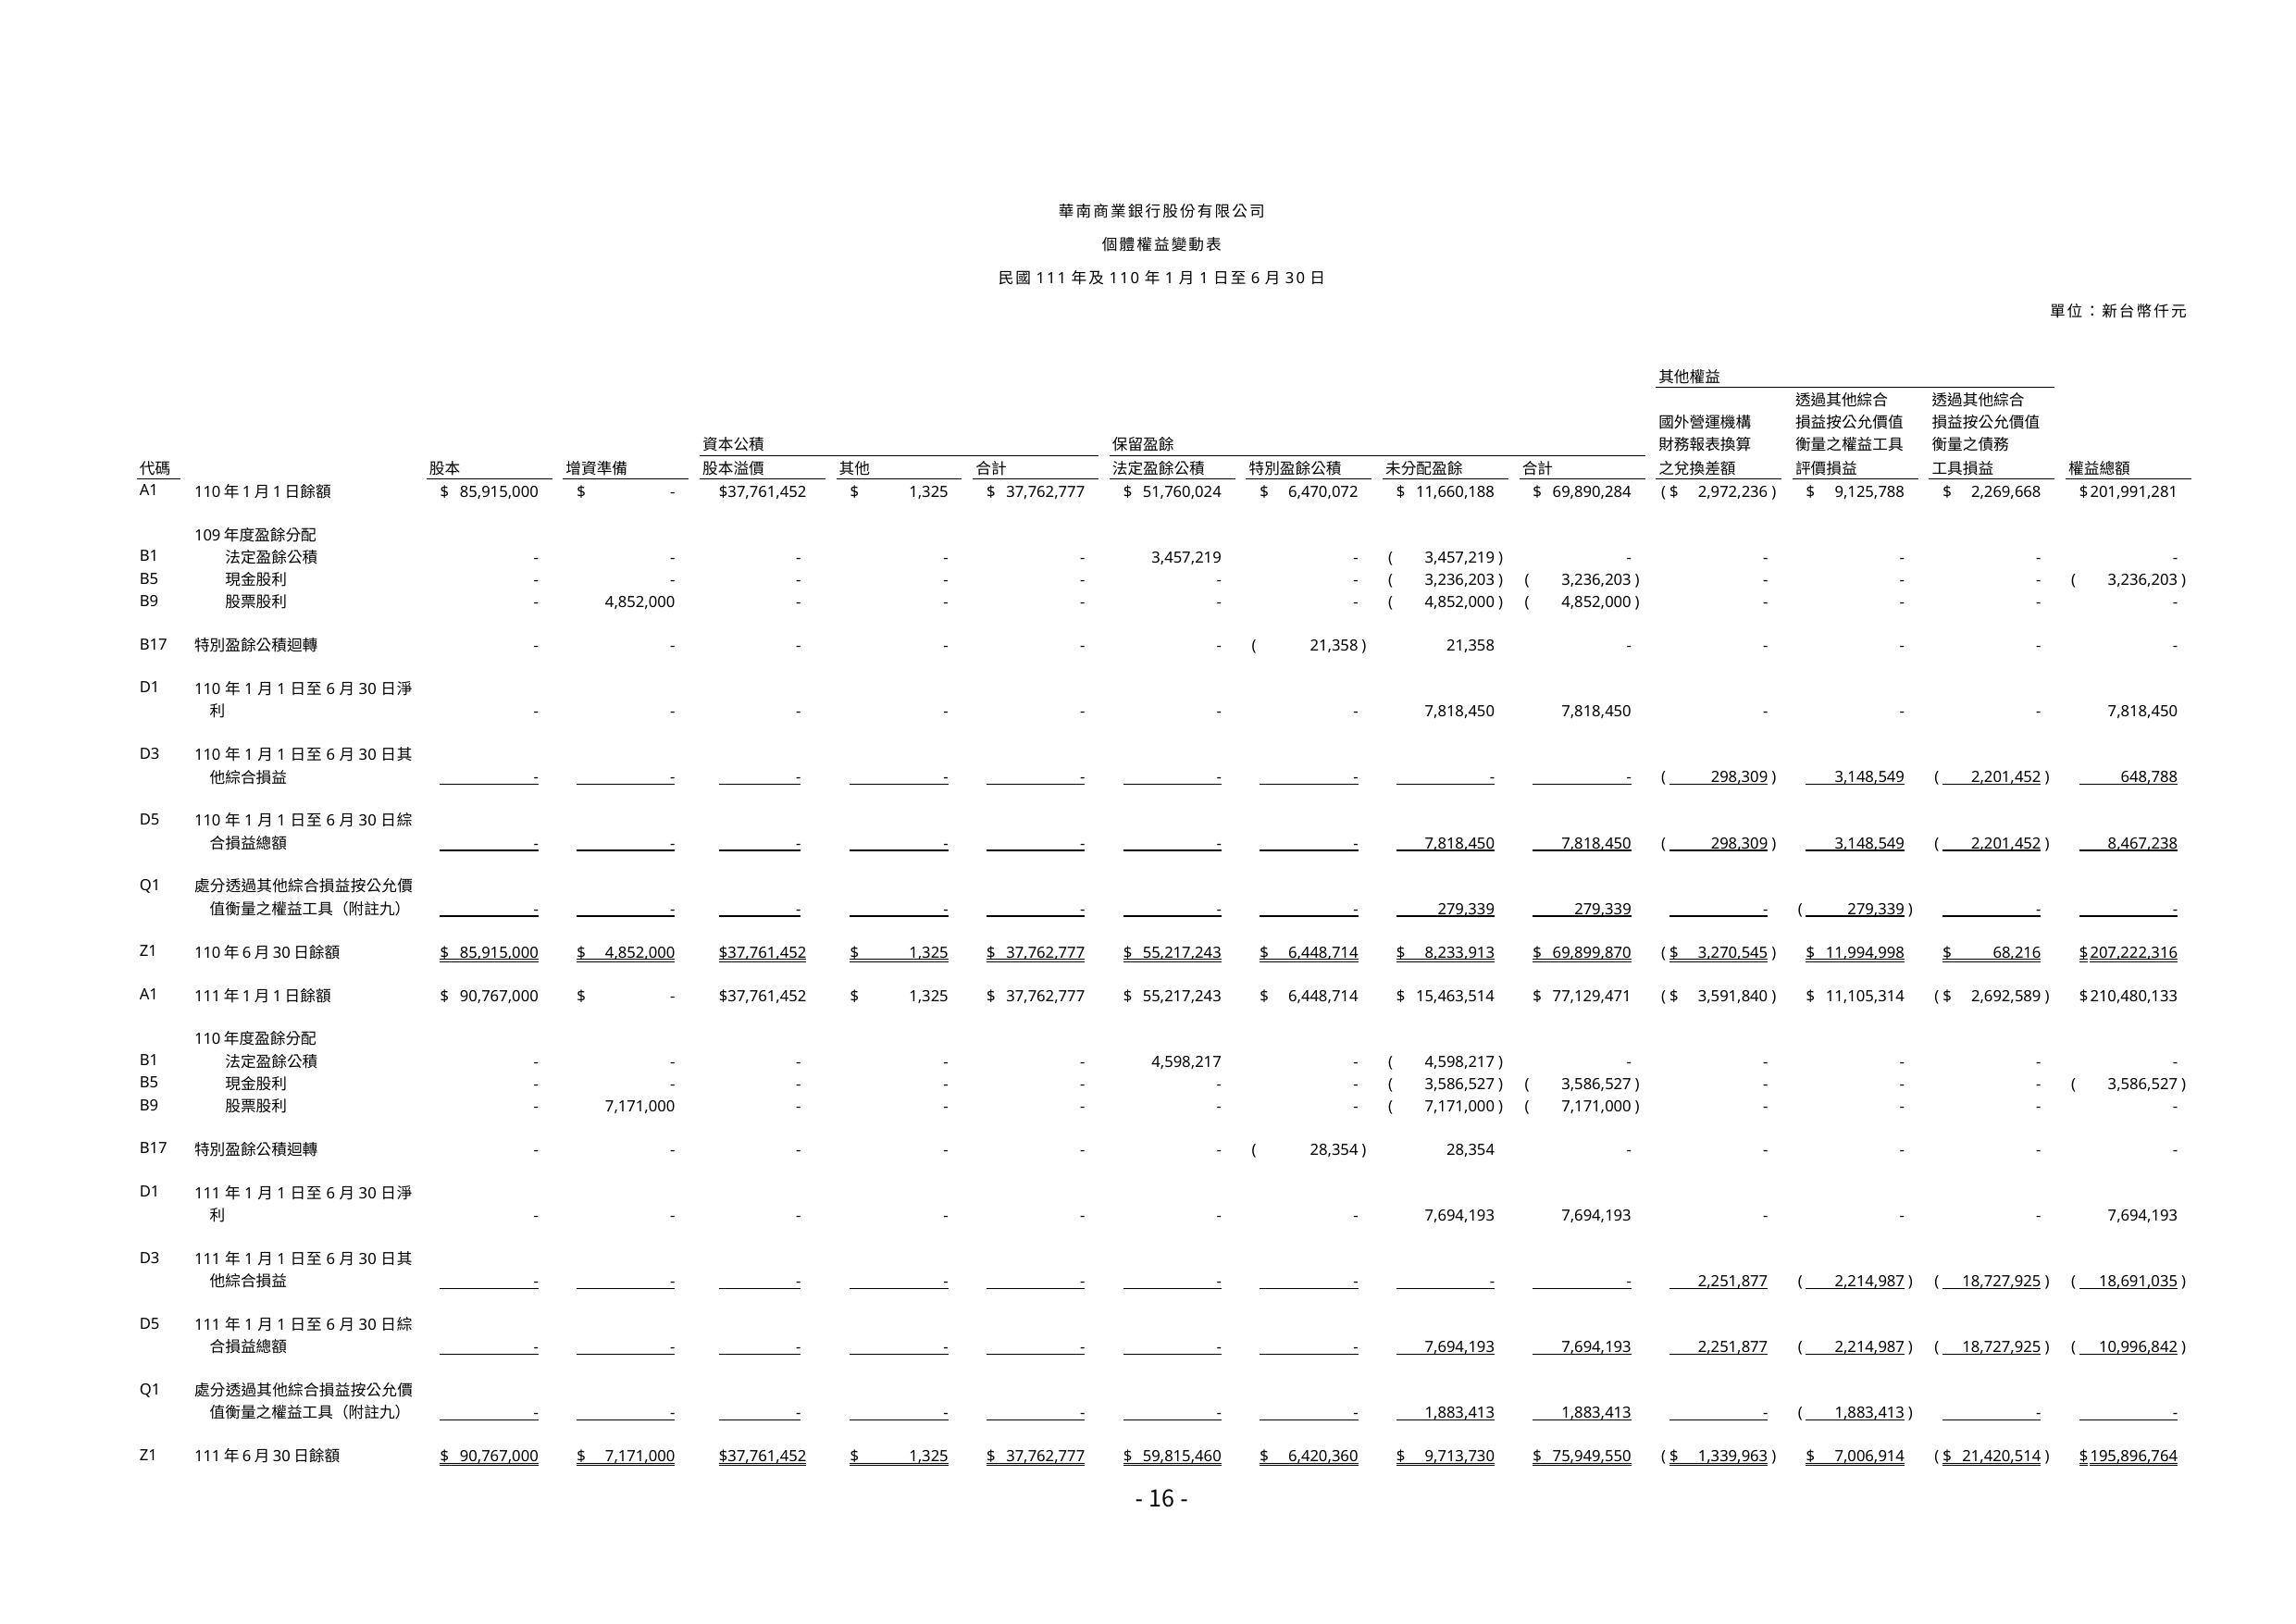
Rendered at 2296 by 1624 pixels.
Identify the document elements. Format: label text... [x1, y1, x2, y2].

table_cell [427, 919, 552, 940]
table_cell [416, 1378, 427, 1423]
table_cell [427, 962, 552, 984]
table_cell [962, 1006, 973, 1026]
table_cell [1235, 1225, 1246, 1246]
table_cell ( $ 21,420,514 ) [1929, 1444, 2054, 1467]
table_cell [563, 1423, 689, 1444]
table_cell [825, 787, 836, 808]
table_cell - [973, 1378, 1098, 1423]
table_cell [1508, 984, 1520, 1006]
table_cell [2066, 722, 2191, 742]
table_cell [2054, 919, 2066, 940]
table_cell [416, 567, 427, 589]
table_cell [689, 1094, 700, 1116]
table_cell 衡量之債務 [1929, 433, 2054, 455]
table_cell - [837, 1378, 962, 1423]
table_cell [427, 1027, 552, 1049]
table_cell 110年1月1日餘額 [192, 478, 416, 502]
table_cell - [427, 633, 552, 655]
table_cell [180, 676, 192, 721]
table_cell [2054, 387, 2066, 410]
table_cell $ 37,762,777 [973, 479, 1098, 502]
table_cell [1371, 1049, 1383, 1072]
table_cell [563, 1292, 689, 1312]
table_cell 110年度盈餘分配 [192, 1027, 416, 1049]
table_cell 合計 [973, 456, 1098, 478]
table_cell 工具損益 [1929, 455, 2054, 478]
table_cell [1929, 1027, 2054, 1049]
table_cell [552, 1312, 563, 1357]
table_cell [1235, 590, 1246, 613]
table_cell [962, 1225, 973, 1246]
table_cell [1098, 853, 1110, 874]
table_cell [1246, 1225, 1371, 1246]
table_cell [552, 613, 563, 633]
table_cell [427, 656, 552, 676]
table_header [137, 365, 180, 387]
table_cell ( 10,996,842 ) [2066, 1312, 2191, 1357]
table_cell [1645, 433, 1656, 455]
table_cell [416, 1444, 427, 1467]
table_cell [2054, 722, 2066, 742]
table_cell - [427, 742, 552, 787]
table_cell [137, 1116, 180, 1137]
table_cell [552, 387, 563, 410]
table_header [973, 365, 1098, 387]
table_cell [552, 1006, 563, 1026]
table_cell - [973, 1072, 1098, 1094]
table_cell [552, 940, 563, 962]
table_cell [973, 962, 1098, 984]
table_cell [1929, 1159, 2054, 1181]
table_cell [1929, 962, 2054, 984]
table_cell [552, 809, 563, 853]
table_cell [825, 1027, 836, 1049]
table_cell [1110, 722, 1235, 742]
table_cell [1781, 742, 1793, 787]
table_cell [1508, 853, 1520, 874]
table_cell [1235, 456, 1246, 478]
table_cell - [2066, 633, 2191, 655]
table_cell [1383, 1116, 1508, 1137]
table_cell [825, 590, 836, 613]
text 個體權益變動表 [137, 232, 2186, 254]
table_cell Q1 [137, 874, 180, 919]
table_cell [1645, 1225, 1656, 1246]
table_cell [689, 1225, 700, 1246]
table_cell [1235, 478, 1246, 502]
table_cell [1520, 1292, 1644, 1312]
table_cell [416, 1312, 427, 1357]
table_cell [1235, 567, 1246, 589]
table_cell - [563, 545, 689, 567]
table_cell [962, 1072, 973, 1094]
table_cell [1098, 590, 1110, 613]
table_cell [563, 613, 689, 633]
table_cell [1645, 1292, 1656, 1312]
table_cell [1235, 502, 1246, 523]
table_cell $ 9,713,730 [1383, 1444, 1508, 1467]
table_cell [1371, 722, 1383, 742]
table_header [2054, 365, 2066, 387]
table_cell [180, 1072, 192, 1094]
table_cell [1098, 478, 1110, 502]
table_cell [552, 656, 563, 676]
table_cell [192, 1225, 416, 1246]
table_cell [1098, 1006, 1110, 1026]
table_cell - [700, 1137, 825, 1159]
table_cell [552, 984, 563, 1006]
table_cell $ 2,269,668 [1929, 479, 2054, 502]
table_cell [1098, 523, 1110, 545]
table_cell [1656, 853, 1781, 874]
table_cell [2066, 656, 2191, 676]
table_cell - [427, 676, 552, 721]
table_cell [1656, 722, 1781, 742]
table_cell [1520, 1357, 1644, 1378]
table_cell [1098, 1225, 1110, 1246]
table_cell [416, 940, 427, 962]
table_cell [1918, 1246, 1929, 1292]
table_cell ( 3,236,203 ) [1383, 567, 1508, 589]
table_cell [689, 656, 700, 676]
table_cell [1781, 1027, 1793, 1049]
table_cell [416, 1225, 427, 1246]
table_cell [962, 456, 973, 478]
table_cell [1520, 853, 1644, 874]
table_cell [192, 962, 416, 984]
table_cell - [700, 1181, 825, 1225]
table_cell [1645, 478, 1656, 502]
table_cell [973, 787, 1098, 808]
table_cell [1645, 590, 1656, 613]
table_cell [1520, 1027, 1644, 1049]
table_cell [552, 1116, 563, 1137]
table_cell ( 4,852,000 ) [1520, 590, 1644, 613]
table_cell ( 4,852,000 ) [1383, 590, 1508, 613]
table_cell [416, 1072, 427, 1094]
table_cell [416, 874, 427, 919]
table_cell [1656, 523, 1781, 545]
table_cell - [1656, 874, 1781, 919]
table_cell [973, 919, 1098, 940]
table_cell $ 6,448,714 [1246, 984, 1371, 1006]
table_cell [1520, 1225, 1644, 1246]
table_cell [137, 410, 180, 432]
table_cell $ 37,762,777 [973, 1444, 1098, 1467]
table_cell - [973, 809, 1098, 853]
table_cell [1371, 387, 1383, 410]
table_cell [837, 853, 962, 874]
table_cell [1508, 1225, 1520, 1246]
table_cell [689, 1049, 700, 1072]
table_cell 現金股利 [192, 567, 416, 589]
table_cell [1918, 433, 1929, 455]
table_cell [700, 613, 825, 633]
table_cell [1645, 1423, 1656, 1444]
table_cell [1520, 502, 1644, 523]
table_cell 保留盈餘 [1110, 433, 1644, 455]
table_cell [1781, 478, 1793, 502]
table_cell [825, 410, 836, 432]
table_cell [2066, 433, 2191, 455]
table_cell - [1246, 676, 1371, 721]
table_cell [689, 1378, 700, 1423]
table_cell ( $ 1,339,963 ) [1656, 1444, 1781, 1467]
table_cell [1371, 633, 1383, 655]
table_cell [1645, 1094, 1656, 1116]
table_cell [1645, 809, 1656, 853]
table_cell 111年1月1日餘額 [192, 984, 416, 1006]
table_cell - [1656, 1181, 1781, 1225]
table_cell [1929, 1292, 2054, 1312]
table_cell - [700, 1246, 825, 1292]
table_cell [1781, 455, 1793, 478]
table_cell [2054, 433, 2066, 455]
table_cell $ 201,991,281 [2066, 479, 2191, 502]
table_cell [1235, 656, 1246, 676]
table_cell [837, 722, 962, 742]
table_cell 28,354 [1383, 1137, 1508, 1159]
table_cell [427, 722, 552, 742]
table_cell [1098, 1159, 1110, 1181]
table_cell [1235, 545, 1246, 567]
table_cell [1508, 874, 1520, 919]
table_cell - [1929, 1137, 2054, 1159]
table_cell [689, 962, 700, 984]
table_cell - [973, 742, 1098, 787]
table_cell [1098, 962, 1110, 984]
table_cell 特別盈餘公積迴轉 [192, 633, 416, 655]
table_cell [2066, 1292, 2191, 1312]
table_cell [1781, 502, 1793, 523]
table_cell [1235, 1423, 1246, 1444]
table_cell [962, 1181, 973, 1225]
table_cell [1246, 1006, 1371, 1026]
table_cell [1918, 1181, 1929, 1225]
table_cell [689, 919, 700, 940]
table_cell $ 7,171,000 [563, 1444, 689, 1467]
table_cell [563, 1006, 689, 1026]
table_cell [2054, 809, 2066, 853]
table_cell [180, 1423, 192, 1444]
table_cell - [1793, 1094, 1918, 1116]
table_cell 279,339 [1520, 874, 1644, 919]
table_cell [825, 613, 836, 633]
table_cell [137, 722, 180, 742]
table_cell 7,694,193 [2066, 1181, 2191, 1225]
table_cell [1656, 1116, 1781, 1137]
table_cell [1918, 1027, 1929, 1049]
table_cell [1781, 1094, 1793, 1116]
table_cell [1383, 1159, 1508, 1181]
table_cell [416, 984, 427, 1006]
table_cell [1508, 478, 1520, 502]
table_cell [973, 613, 1098, 633]
table_cell D3 [137, 742, 180, 787]
table_cell - [1246, 874, 1371, 919]
table_cell [1098, 984, 1110, 1006]
table_cell - [1383, 1246, 1508, 1292]
table_cell - [1793, 1181, 1918, 1225]
table_cell [2066, 613, 2191, 633]
table_cell [180, 1444, 192, 1467]
table_cell [1110, 853, 1235, 874]
table_cell [689, 1292, 700, 1312]
table_cell [192, 853, 416, 874]
table_cell [962, 545, 973, 567]
table_cell [416, 1027, 427, 1049]
text 民國111年及110年1月1日至6月30日 [137, 266, 2186, 288]
table_cell [552, 742, 563, 787]
table_cell [1520, 1116, 1644, 1137]
table_cell [1918, 809, 1929, 853]
table_cell [1235, 1292, 1246, 1312]
table_cell [1110, 387, 1235, 410]
table_cell [2066, 523, 2191, 545]
table_cell [1645, 656, 1656, 676]
table_cell [1235, 742, 1246, 787]
table_cell [825, 1072, 836, 1094]
table_cell [137, 433, 180, 455]
table_cell - [1110, 1181, 1235, 1225]
table_header [1371, 365, 1383, 387]
table_cell B17 [137, 1137, 180, 1159]
text 華南商業銀行股份有限公司 [137, 199, 2186, 221]
table_cell [1781, 853, 1793, 874]
table_cell 處分透過其他綜合損益按公允價值衡量之權益工具（附註九） [192, 1378, 416, 1423]
table_cell 7,818,450 [1383, 809, 1508, 853]
table_cell 110年6月30日餘額 [192, 940, 416, 962]
table_cell [2066, 1423, 2191, 1444]
table_cell [563, 387, 689, 410]
table_cell [825, 1423, 836, 1444]
table_cell [689, 1072, 700, 1094]
table_cell [552, 874, 563, 919]
table_cell [1098, 1378, 1110, 1423]
table_cell - [700, 567, 825, 589]
table_cell [837, 1159, 962, 1181]
table_cell - [1520, 1137, 1644, 1159]
table_cell [689, 1444, 700, 1467]
table_cell [1781, 809, 1793, 853]
table_cell [689, 742, 700, 787]
table_cell [1793, 502, 1918, 523]
table_cell [137, 1006, 180, 1026]
table_cell [1246, 523, 1371, 545]
table_cell [1918, 1137, 1929, 1159]
table_cell [962, 410, 973, 432]
table_cell [2054, 1423, 2066, 1444]
table_cell Z1 [137, 1444, 180, 1467]
table_cell [552, 919, 563, 940]
table_cell ( 2,201,452 ) [1929, 809, 2054, 853]
table_cell - [427, 567, 552, 589]
table_cell [1918, 613, 1929, 633]
table_cell [1383, 919, 1508, 940]
table_cell [1781, 1159, 1793, 1181]
table_cell [1781, 1116, 1793, 1137]
table_cell [137, 1357, 180, 1378]
table_cell [416, 633, 427, 655]
table_cell [700, 1357, 825, 1378]
table_cell [973, 1116, 1098, 1137]
table_cell [1383, 853, 1508, 874]
table_cell [180, 410, 192, 432]
table_cell [1235, 809, 1246, 853]
table_cell [1793, 613, 1918, 633]
table_cell [1098, 722, 1110, 742]
table_cell [837, 1116, 962, 1137]
table_cell - [563, 1049, 689, 1072]
table_cell - [1246, 1072, 1371, 1094]
table_header [1235, 365, 1246, 387]
table_cell [1110, 1027, 1235, 1049]
table_cell [2054, 502, 2066, 523]
table_cell [1918, 742, 1929, 787]
table_cell [1929, 523, 2054, 545]
table_cell [973, 656, 1098, 676]
table_cell [416, 433, 427, 455]
table_cell [700, 919, 825, 940]
table_cell [1656, 1292, 1781, 1312]
table_cell - [427, 809, 552, 853]
table_cell [2054, 410, 2066, 432]
table_cell [1918, 1378, 1929, 1423]
table_cell [1371, 940, 1383, 962]
table_cell [1098, 1116, 1110, 1137]
table_cell - [1246, 1094, 1371, 1116]
table_cell 其他 [837, 456, 962, 478]
table_cell - [1656, 545, 1781, 567]
table_cell - [1793, 567, 1918, 589]
table_cell [1371, 1292, 1383, 1312]
table_cell [2054, 1049, 2066, 1072]
table_cell 3,148,549 [1793, 809, 1918, 853]
table_cell - [427, 1094, 552, 1116]
table_cell - [1656, 1049, 1781, 1072]
table_cell [180, 1094, 192, 1116]
table_cell [1235, 984, 1246, 1006]
table_cell [1508, 962, 1520, 984]
table_cell [689, 1006, 700, 1026]
table_cell [1371, 410, 1383, 432]
table_cell [1520, 1006, 1644, 1026]
table_cell - [1520, 633, 1644, 655]
table_cell 法定盈餘公積 [192, 545, 416, 567]
table_cell [180, 809, 192, 853]
table_cell - [1929, 567, 2054, 589]
table_cell [192, 1116, 416, 1137]
table_cell [2066, 387, 2191, 410]
table_cell [1929, 1423, 2054, 1444]
table_cell - [1656, 1137, 1781, 1159]
table_cell ( 3,586,527 ) [1383, 1072, 1508, 1094]
table_cell [1508, 1292, 1520, 1312]
table_cell [973, 502, 1098, 523]
table_cell [689, 455, 700, 478]
table_cell [2054, 590, 2066, 613]
table_cell - [973, 676, 1098, 721]
table_cell [192, 1292, 416, 1312]
table_cell [1781, 656, 1793, 676]
table_cell [416, 1423, 427, 1444]
table_cell ( 3,586,527 ) [1520, 1072, 1644, 1094]
table_cell [1918, 1312, 1929, 1357]
table_cell - [837, 1094, 962, 1116]
table_cell 透過其他綜合 [1793, 388, 1918, 410]
table_cell - [837, 874, 962, 919]
table_cell $ 85,915,000 [427, 479, 552, 502]
table_cell [1235, 1137, 1246, 1159]
table_cell [689, 1423, 700, 1444]
table_cell [1110, 410, 1235, 432]
table_cell [552, 1246, 563, 1292]
table_cell [962, 656, 973, 676]
table_cell [1098, 410, 1110, 432]
table_cell [1235, 1159, 1246, 1181]
table_cell [137, 962, 180, 984]
table_cell [1508, 1246, 1520, 1292]
table_cell [427, 1423, 552, 1444]
table_cell [1918, 410, 1929, 432]
table_cell - [427, 1181, 552, 1225]
table_cell [1110, 656, 1235, 676]
table_cell [1645, 940, 1656, 962]
table_cell [1098, 1137, 1110, 1159]
table_cell [427, 1116, 552, 1137]
table_cell [1246, 919, 1371, 940]
table_cell [1781, 1072, 1793, 1094]
table_cell [1781, 1049, 1793, 1072]
table_cell 7,694,193 [1520, 1181, 1644, 1225]
table_cell $ 90,767,000 [427, 1444, 552, 1467]
table_cell [2066, 1357, 2191, 1378]
table_header [552, 365, 563, 387]
table_cell [1793, 656, 1918, 676]
table_cell [689, 787, 700, 808]
table_cell - [1793, 1072, 1918, 1094]
table_cell [1781, 1444, 1793, 1467]
table_cell [180, 656, 192, 676]
table_cell [137, 919, 180, 940]
table_cell - [973, 874, 1098, 919]
table_cell - [1110, 742, 1235, 787]
table_cell [1508, 613, 1520, 633]
table_cell 評價損益 [1793, 455, 1918, 478]
table_cell [962, 613, 973, 633]
table_cell [416, 1049, 427, 1072]
table_cell [837, 1423, 962, 1444]
table_cell [552, 567, 563, 589]
table_cell [427, 787, 552, 808]
table_cell $ 1,325 [837, 940, 962, 962]
table_cell [825, 1159, 836, 1181]
table_cell [427, 1159, 552, 1181]
table_cell ( 7,171,000 ) [1520, 1094, 1644, 1116]
table_cell - [2066, 1378, 2191, 1423]
table_cell [962, 1116, 973, 1137]
table_cell [2054, 1027, 2066, 1049]
table_cell [1508, 523, 1520, 545]
table_cell $ 1,325 [837, 1444, 962, 1467]
table_cell - [1929, 545, 2054, 567]
table_cell [962, 787, 973, 808]
table_cell [689, 613, 700, 633]
table_header [1110, 365, 1235, 387]
table_cell [1235, 1181, 1246, 1225]
table_cell [700, 1159, 825, 1181]
table_cell [1656, 388, 1781, 410]
table_cell [192, 919, 416, 940]
table_cell - [1110, 1072, 1235, 1094]
table_cell [1235, 676, 1246, 721]
table_cell $ 6,470,072 [1246, 479, 1371, 502]
table_cell B5 [137, 1072, 180, 1094]
table_cell [1371, 1027, 1383, 1049]
table_cell [563, 502, 689, 523]
table_cell - [563, 1312, 689, 1357]
table_cell [2054, 1006, 2066, 1026]
table_header [192, 365, 416, 387]
table_cell - [973, 567, 1098, 589]
table_cell - [1110, 1378, 1235, 1423]
table_cell [689, 1027, 700, 1049]
table_cell [1508, 1072, 1520, 1094]
table_cell [427, 433, 552, 455]
table_cell [1098, 1292, 1110, 1312]
table_cell 法定盈餘公積 [1110, 456, 1235, 478]
table_cell [973, 387, 1098, 410]
table_cell [1918, 1094, 1929, 1116]
table_cell [825, 567, 836, 589]
table_cell [1793, 1225, 1918, 1246]
table_cell [552, 502, 563, 523]
table_cell [137, 1027, 180, 1049]
table_cell [192, 455, 416, 478]
table_cell [192, 787, 416, 808]
table_cell [2054, 1292, 2066, 1312]
table_cell - [2066, 1094, 2191, 1116]
table_cell [1098, 940, 1110, 962]
table_cell [1793, 1423, 1918, 1444]
table_cell 衡量之權益工具 [1793, 433, 1918, 455]
table_cell [180, 387, 192, 410]
table_cell [1781, 1137, 1793, 1159]
table_cell 7,818,450 [2066, 676, 2191, 721]
table_cell [1645, 1159, 1656, 1181]
table_cell [1235, 523, 1246, 545]
table_cell [1235, 1116, 1246, 1137]
table_cell ( 21,358 ) [1246, 633, 1371, 655]
table_cell [1246, 1292, 1371, 1312]
table_cell [180, 1312, 192, 1357]
table_cell - [427, 590, 552, 613]
table_cell - [1110, 874, 1235, 919]
table_cell $ 37,762,777 [973, 940, 1098, 962]
table_cell [1929, 502, 2054, 523]
table_cell [1371, 1094, 1383, 1116]
table_cell [1781, 919, 1793, 940]
table_cell 21,358 [1383, 633, 1508, 655]
table_cell - [1793, 590, 1918, 613]
table_cell [427, 1006, 552, 1026]
table_cell [416, 1357, 427, 1378]
table_cell ( 2,214,987 ) [1793, 1246, 1918, 1292]
table_cell [1371, 1444, 1383, 1467]
table_cell [1235, 787, 1246, 808]
table_cell [973, 1159, 1098, 1181]
table_cell [1508, 656, 1520, 676]
table_cell [1235, 1444, 1246, 1467]
table_cell [137, 387, 180, 410]
table_cell - [1793, 633, 1918, 655]
table_cell - [700, 676, 825, 721]
table_cell [137, 502, 180, 523]
table_cell [1508, 1378, 1520, 1423]
table_cell [2054, 1137, 2066, 1159]
table_cell [1645, 676, 1656, 721]
table_cell [962, 1444, 973, 1467]
table_cell - [563, 742, 689, 787]
table_cell - [1656, 633, 1781, 655]
table_cell - [2066, 590, 2191, 613]
table_cell [2054, 545, 2066, 567]
table_cell 2,251,877 [1656, 1312, 1781, 1357]
table_cell $ 8,233,913 [1383, 940, 1508, 962]
table_cell [2054, 455, 2066, 478]
table_cell [825, 1357, 836, 1378]
table_cell [700, 523, 825, 545]
table_cell [563, 722, 689, 742]
table_cell [1656, 1159, 1781, 1181]
table_cell [2054, 567, 2066, 589]
table_cell [2054, 1225, 2066, 1246]
table_cell ( 4,598,217 ) [1383, 1049, 1508, 1072]
table_cell [552, 722, 563, 742]
table_cell 7,171,000 [563, 1094, 689, 1116]
table_cell [962, 874, 973, 919]
table_cell [1645, 1378, 1656, 1423]
table_cell [1929, 919, 2054, 940]
table_cell [1383, 962, 1508, 984]
table_cell [1918, 1423, 1929, 1444]
table_cell [689, 874, 700, 919]
table_cell [563, 523, 689, 545]
table_cell [1793, 962, 1918, 984]
table_cell $ 7,006,914 [1793, 1444, 1918, 1467]
table_cell [1508, 919, 1520, 940]
table_cell [2066, 962, 2191, 984]
table_cell [962, 1246, 973, 1292]
table_cell - [700, 1049, 825, 1072]
table_cell [1520, 656, 1644, 676]
table_cell [1371, 874, 1383, 919]
table_cell [1645, 874, 1656, 919]
table_cell [563, 853, 689, 874]
table_cell [825, 1225, 836, 1246]
table_cell [689, 940, 700, 962]
table_header [416, 365, 427, 387]
table_cell [1929, 656, 2054, 676]
table_cell [689, 502, 700, 523]
table_cell [1508, 1049, 1520, 1072]
table_cell [2066, 1006, 2191, 1026]
table_cell [180, 742, 192, 787]
table_cell [416, 1137, 427, 1159]
table_cell [563, 1159, 689, 1181]
table_cell [1098, 1072, 1110, 1094]
table_cell - [700, 809, 825, 853]
table_cell [563, 1225, 689, 1246]
table_cell [1645, 1246, 1656, 1292]
table_cell [1235, 853, 1246, 874]
table_cell [1508, 722, 1520, 742]
table_cell [2054, 656, 2066, 676]
table_cell [2054, 1159, 2066, 1181]
table_cell [1508, 545, 1520, 567]
table_cell [1371, 1357, 1383, 1378]
table_cell [962, 1159, 973, 1181]
table_cell - [1929, 874, 2054, 919]
table_cell [962, 523, 973, 545]
table_cell [1110, 1357, 1235, 1378]
table_cell [1246, 656, 1371, 676]
table_cell [825, 1137, 836, 1159]
table_cell ( 1,883,413 ) [1793, 1378, 1918, 1423]
table_cell [1371, 787, 1383, 808]
table_cell [180, 502, 192, 523]
table_cell [700, 656, 825, 676]
table_cell [416, 676, 427, 721]
table_cell - [1110, 633, 1235, 655]
table_cell [962, 387, 973, 410]
table_cell [1656, 1423, 1781, 1444]
table_cell [1098, 387, 1110, 410]
table_cell [1656, 656, 1781, 676]
table_cell - [973, 590, 1098, 613]
table_cell [1098, 656, 1110, 676]
table_cell [180, 853, 192, 874]
table_cell [1645, 1357, 1656, 1378]
table_cell [1781, 1357, 1793, 1378]
table_cell [837, 523, 962, 545]
table_cell [2054, 742, 2066, 787]
table_cell [825, 962, 836, 984]
table_cell 損益按公允價值 [1793, 410, 1918, 432]
table_cell [689, 1357, 700, 1378]
table_header 其他權益 [1656, 365, 2054, 387]
table_cell [1508, 590, 1520, 613]
table_cell [552, 1357, 563, 1378]
table_cell $ 37,761,452 [700, 940, 825, 962]
table_cell - [563, 1378, 689, 1423]
table_cell [1918, 1006, 1929, 1026]
table_cell [962, 502, 973, 523]
table_header [1508, 365, 1520, 387]
table_cell [837, 962, 962, 984]
table_cell [700, 387, 825, 410]
table_cell Z1 [137, 940, 180, 962]
table_cell - [700, 874, 825, 919]
table_cell [2066, 919, 2191, 940]
table_cell [1656, 919, 1781, 940]
table_cell [1371, 1006, 1383, 1026]
table_cell - [973, 633, 1098, 655]
table_cell [1918, 656, 1929, 676]
table_cell [416, 1159, 427, 1181]
table_cell [416, 919, 427, 940]
table_cell [552, 1181, 563, 1225]
table_cell - [1656, 1378, 1781, 1423]
table_cell [825, 523, 836, 545]
table_cell [825, 676, 836, 721]
table_cell [1235, 633, 1246, 655]
table_cell [689, 1159, 700, 1181]
table_cell [1781, 567, 1793, 589]
table_cell [689, 433, 700, 455]
table_cell [1371, 1378, 1383, 1423]
table_cell [1656, 962, 1781, 984]
table_cell ( 3,236,203 ) [1520, 567, 1644, 589]
table_header [1246, 365, 1371, 387]
table_cell [689, 545, 700, 567]
table_cell [1781, 545, 1793, 567]
table_cell - [427, 1246, 552, 1292]
table_cell - [1246, 809, 1371, 853]
table_cell [1645, 1181, 1656, 1225]
table_cell [825, 1049, 836, 1072]
table_cell - [700, 633, 825, 655]
table_cell [416, 613, 427, 633]
table_cell [137, 1225, 180, 1246]
table_cell - [837, 1181, 962, 1225]
table_cell $ 90,767,000 [427, 984, 552, 1006]
table_cell [962, 1049, 973, 1072]
table_cell [137, 787, 180, 808]
table_cell [962, 809, 973, 853]
table_cell [1508, 456, 1520, 478]
table_cell $ 55,217,243 [1110, 984, 1235, 1006]
table_cell [689, 523, 700, 545]
table_cell [689, 809, 700, 853]
table_cell 2,251,877 [1656, 1246, 1781, 1292]
table_cell [1098, 455, 1110, 478]
table_cell D1 [137, 1181, 180, 1225]
table_cell [427, 613, 552, 633]
table_cell [137, 613, 180, 633]
table_cell [962, 1423, 973, 1444]
table_cell [416, 722, 427, 742]
table_cell [1371, 1423, 1383, 1444]
table_cell ( $ 2,972,236 ) [1656, 479, 1781, 502]
table_cell - [700, 1072, 825, 1094]
table_cell [563, 656, 689, 676]
table_cell [552, 1444, 563, 1467]
table_cell ( 2,214,987 ) [1793, 1312, 1918, 1357]
table_cell [1383, 1423, 1508, 1444]
table_cell [1918, 676, 1929, 721]
table_cell [700, 1423, 825, 1444]
table_cell [837, 656, 962, 676]
table_cell [552, 1072, 563, 1094]
table_cell - [1793, 1049, 1918, 1072]
table_cell [1645, 613, 1656, 633]
table_cell [1645, 387, 1656, 410]
table_cell [962, 567, 973, 589]
table_cell [427, 853, 552, 874]
table_header [837, 365, 962, 387]
table_cell [1929, 1225, 2054, 1246]
table_cell 111年1月1日至6月30日其他綜合損益 [192, 1246, 416, 1292]
table_cell 7,818,450 [1520, 676, 1644, 721]
table_cell [962, 1094, 973, 1116]
table_cell [180, 1246, 192, 1292]
table_cell [1918, 722, 1929, 742]
table_cell [416, 523, 427, 545]
table_cell [2054, 787, 2066, 808]
table_cell [825, 742, 836, 787]
table_cell - [1793, 545, 1918, 567]
table_cell [1110, 962, 1235, 984]
table_cell [1235, 410, 1246, 432]
table_cell $ 51,760,024 [1110, 479, 1235, 502]
table_cell [1246, 962, 1371, 984]
table_cell [700, 1292, 825, 1312]
table_cell [192, 1006, 416, 1026]
table_header [700, 365, 825, 387]
table_cell [1793, 919, 1918, 940]
table_cell [180, 1181, 192, 1225]
table_cell ( 18,727,925 ) [1929, 1246, 2054, 1292]
table_cell [1371, 613, 1383, 633]
table_cell [1371, 567, 1383, 589]
table_cell [1110, 523, 1235, 545]
table_cell [2066, 410, 2191, 432]
table_cell [973, 1357, 1098, 1378]
table_cell $ 6,420,360 [1246, 1444, 1371, 1467]
table_cell [837, 1027, 962, 1049]
table_cell [1918, 1292, 1929, 1312]
table_cell [563, 919, 689, 940]
table_cell [2054, 478, 2066, 502]
table_cell - [1793, 676, 1918, 721]
table_cell [1645, 1116, 1656, 1137]
table_cell [700, 962, 825, 984]
table_cell 279,339 [1383, 874, 1508, 919]
table_cell [689, 410, 700, 432]
table_cell $ 11,994,998 [1793, 940, 1918, 962]
table_cell [1235, 387, 1246, 410]
table_cell - [1929, 590, 2054, 613]
table_cell - [1246, 545, 1371, 567]
table_cell [700, 722, 825, 742]
table_cell [192, 433, 416, 455]
table_cell [689, 590, 700, 613]
table_cell B5 [137, 567, 180, 589]
table_cell 4,598,217 [1110, 1049, 1235, 1072]
table_cell [180, 1159, 192, 1181]
table_cell [1371, 1159, 1383, 1181]
table_cell [700, 853, 825, 874]
table_cell - [563, 567, 689, 589]
table_cell - [1246, 1049, 1371, 1072]
table_cell 7,694,193 [1383, 1312, 1508, 1357]
table_cell [192, 613, 416, 633]
table_cell $ 37,761,452 [700, 984, 825, 1006]
table_cell $ 11,105,314 [1793, 984, 1918, 1006]
table_cell - [837, 590, 962, 613]
table_cell [1929, 613, 2054, 633]
table_cell 特別盈餘公積 [1246, 456, 1371, 478]
table_cell - [973, 1246, 1098, 1292]
table_cell B17 [137, 633, 180, 655]
table_cell - [1793, 1137, 1918, 1159]
table_cell [1235, 1094, 1246, 1116]
table_cell [1918, 502, 1929, 523]
table_cell [180, 1225, 192, 1246]
table_cell $ 1,325 [837, 479, 962, 502]
table_cell [1508, 567, 1520, 589]
table_cell - [1520, 742, 1644, 787]
table_cell [1371, 1072, 1383, 1094]
table_cell [689, 676, 700, 721]
table_cell - [837, 567, 962, 589]
table_cell [180, 523, 192, 545]
table_cell [962, 940, 973, 962]
table_cell [552, 1137, 563, 1159]
table_cell 之兌換差額 [1656, 455, 1781, 478]
table_cell ( 28,354 ) [1246, 1137, 1371, 1159]
table_cell ( $ 3,591,840 ) [1656, 984, 1781, 1006]
table_cell [180, 545, 192, 567]
table_cell D3 [137, 1246, 180, 1292]
table_cell [180, 433, 192, 455]
table_cell [1918, 633, 1929, 655]
table_cell [1918, 388, 1929, 410]
table_cell [137, 1423, 180, 1444]
table_cell [1098, 809, 1110, 853]
table_cell [1110, 1423, 1235, 1444]
table_cell $ - [563, 984, 689, 1006]
table_cell D5 [137, 809, 180, 853]
table_cell [552, 455, 563, 478]
table_cell [2066, 502, 2191, 523]
table_cell [1235, 940, 1246, 962]
table_cell $ 77,129,471 [1520, 984, 1644, 1006]
table_cell [1508, 387, 1520, 410]
table_cell 損益按公允價值 [1929, 410, 2054, 432]
table_cell - [1110, 1094, 1235, 1116]
table_cell [1645, 1049, 1656, 1072]
table_cell [1508, 1181, 1520, 1225]
table_cell - [1520, 1246, 1644, 1292]
table_cell - [1520, 1049, 1644, 1072]
table_cell [825, 874, 836, 919]
table_cell 7,818,450 [1383, 676, 1508, 721]
table_cell [2066, 853, 2191, 874]
table_cell $ 59,815,460 [1110, 1444, 1235, 1467]
table_cell [1793, 722, 1918, 742]
table_cell [689, 1246, 700, 1292]
table_cell [2054, 613, 2066, 633]
table_cell [1383, 523, 1508, 545]
table_cell [1371, 809, 1383, 853]
table_cell D5 [137, 1312, 180, 1357]
table_cell [416, 455, 427, 478]
table_cell [416, 962, 427, 984]
table_cell [1781, 722, 1793, 742]
table_cell [700, 502, 825, 523]
table_cell $ - [563, 479, 689, 502]
table_cell [1645, 742, 1656, 787]
table_cell [1520, 410, 1644, 432]
table_cell - [837, 1137, 962, 1159]
table_cell [180, 1027, 192, 1049]
table_cell $ 207,222,316 [2066, 940, 2191, 962]
table_cell - [2066, 874, 2191, 919]
table_cell [962, 1137, 973, 1159]
table_cell [1371, 853, 1383, 874]
table_cell [962, 984, 973, 1006]
table_cell 1,883,413 [1383, 1378, 1508, 1423]
table_cell [973, 722, 1098, 742]
table_cell [1918, 1159, 1929, 1181]
table_cell [192, 502, 416, 523]
table_cell [1371, 502, 1383, 523]
table_cell [689, 1137, 700, 1159]
table_cell [825, 853, 836, 874]
table_cell - [1110, 590, 1235, 613]
table_cell [1508, 1006, 1520, 1026]
table_cell 增資準備 [563, 455, 689, 478]
table_cell [416, 1116, 427, 1137]
table_cell [1098, 433, 1110, 455]
table_cell - [563, 1072, 689, 1094]
table_cell [1645, 1072, 1656, 1094]
table_cell [1110, 919, 1235, 940]
table_cell [1918, 962, 1929, 984]
table_cell [1383, 387, 1508, 410]
table_cell [416, 656, 427, 676]
table_cell 1,883,413 [1520, 1378, 1644, 1423]
table_cell [1246, 853, 1371, 874]
table_cell [1508, 1137, 1520, 1159]
table_cell - [700, 1378, 825, 1423]
table_cell [962, 478, 973, 502]
table_cell [825, 656, 836, 676]
table_cell [1645, 455, 1656, 478]
table_cell [825, 809, 836, 853]
table_cell [137, 853, 180, 874]
table_cell [825, 1006, 836, 1026]
table_cell [1781, 874, 1793, 919]
table_cell Q1 [137, 1378, 180, 1423]
table_cell [825, 1292, 836, 1312]
table_cell [1645, 1027, 1656, 1049]
table_cell [1645, 523, 1656, 545]
table_cell [1781, 1378, 1793, 1423]
table_cell [563, 1116, 689, 1137]
table_cell [2054, 853, 2066, 874]
table_cell [1110, 502, 1235, 523]
table_cell [1383, 613, 1508, 633]
table_cell [1781, 523, 1793, 545]
table_cell 111年1月1日至6月30日淨利 [192, 1181, 416, 1225]
table_cell - [427, 1378, 552, 1423]
table_cell - [427, 874, 552, 919]
table_header [962, 365, 973, 387]
table_cell 7,818,450 [1520, 809, 1644, 853]
table_cell - [1929, 1378, 2054, 1423]
table_cell [1383, 722, 1508, 742]
table_cell - [563, 874, 689, 919]
table_cell [962, 722, 973, 742]
table_cell ( 3,236,203 ) [2066, 567, 2191, 589]
table_cell [1645, 962, 1656, 984]
table_cell [552, 523, 563, 545]
table_cell - [1520, 545, 1644, 567]
table_cell [552, 1094, 563, 1116]
table_cell [2054, 1378, 2066, 1423]
table_cell [563, 410, 689, 432]
table_cell [192, 387, 416, 410]
table_cell B9 [137, 590, 180, 613]
table_cell [700, 1225, 825, 1246]
table_cell $ 9,125,788 [1793, 479, 1918, 502]
table_cell $ 11,660,188 [1383, 479, 1508, 502]
table_cell [689, 633, 700, 655]
table_cell $ 68,216 [1929, 940, 2054, 962]
table_cell 特別盈餘公積迴轉 [192, 1137, 416, 1159]
table_cell [689, 1116, 700, 1137]
table_cell [689, 984, 700, 1006]
table_cell [1645, 502, 1656, 523]
table_cell - [1110, 1137, 1235, 1159]
table_cell A1 [137, 479, 180, 502]
table_cell - [1246, 1312, 1371, 1357]
table_cell [427, 1292, 552, 1312]
table_cell $ 55,217,243 [1110, 940, 1235, 962]
table_cell [1520, 787, 1644, 808]
table_cell [1656, 613, 1781, 633]
table_cell [1918, 545, 1929, 567]
table_cell [180, 1006, 192, 1026]
table_cell [552, 433, 563, 455]
table_cell 111年6月30日餘額 [192, 1444, 416, 1467]
table_cell [192, 1423, 416, 1444]
table_cell [1781, 590, 1793, 613]
table_cell [1235, 1006, 1246, 1026]
table_cell [2054, 874, 2066, 919]
table_cell [1098, 676, 1110, 721]
table_cell [1918, 874, 1929, 919]
table_cell [416, 1246, 427, 1292]
table_cell [137, 523, 180, 545]
table_cell [1098, 874, 1110, 919]
table_cell [1235, 613, 1246, 633]
table_header [1645, 365, 1656, 387]
table_cell ( 3,586,527 ) [2066, 1072, 2191, 1094]
table_cell [825, 1094, 836, 1116]
table_cell [1371, 545, 1383, 567]
table_cell [1371, 676, 1383, 721]
table_cell [1371, 523, 1383, 545]
table_cell - [563, 676, 689, 721]
table_cell [1110, 1225, 1235, 1246]
table_cell 股票股利 [192, 590, 416, 613]
table_cell A1 [137, 984, 180, 1006]
table_cell [1371, 656, 1383, 676]
table_cell [837, 1357, 962, 1378]
table_cell [1235, 1049, 1246, 1072]
table_cell $ 6,448,714 [1246, 940, 1371, 962]
table_cell [1918, 478, 1929, 502]
table_cell [689, 478, 700, 502]
table_cell [1918, 853, 1929, 874]
table_cell [1793, 1357, 1918, 1378]
table_cell [2054, 1357, 2066, 1378]
table_cell [1918, 1049, 1929, 1072]
table_cell [416, 590, 427, 613]
table_cell [1520, 387, 1644, 410]
table_cell [1098, 1444, 1110, 1467]
table_cell [416, 545, 427, 567]
table_cell [416, 809, 427, 853]
table_cell [180, 940, 192, 962]
table_cell - [973, 545, 1098, 567]
table_cell [1383, 502, 1508, 523]
table_cell $ 15,463,514 [1383, 984, 1508, 1006]
table_cell [552, 1049, 563, 1072]
table_cell - [1656, 590, 1781, 613]
table_cell [1110, 613, 1235, 633]
table_cell [1383, 410, 1508, 432]
table_cell [2054, 984, 2066, 1006]
table_cell [427, 410, 552, 432]
table_cell [1098, 1094, 1110, 1116]
table_cell [700, 1027, 825, 1049]
table_cell 國外營運機構 [1656, 410, 1781, 432]
table_cell [180, 1137, 192, 1159]
table_cell [552, 1378, 563, 1423]
table_cell [1371, 919, 1383, 940]
table_cell [1656, 1027, 1781, 1049]
table_cell - [837, 742, 962, 787]
table_cell 透過其他綜合 [1929, 388, 2054, 410]
table_cell [825, 984, 836, 1006]
table_cell [1656, 1006, 1781, 1026]
table_cell [1793, 1027, 1918, 1049]
table_cell [825, 1116, 836, 1137]
table_cell [1098, 1357, 1110, 1378]
table_cell [1520, 919, 1644, 940]
table_cell [552, 545, 563, 567]
table_cell ( 298,309 ) [1656, 742, 1781, 787]
table_cell [1246, 387, 1371, 410]
table_cell [180, 874, 192, 919]
table_cell [2066, 787, 2191, 808]
table_cell [552, 1423, 563, 1444]
table_cell [1508, 1027, 1520, 1049]
table_cell [1110, 1292, 1235, 1312]
table_cell [416, 853, 427, 874]
table_cell [700, 1116, 825, 1137]
table_cell [1371, 742, 1383, 787]
table_cell [1508, 1312, 1520, 1357]
table_cell [552, 1225, 563, 1246]
table_cell - [837, 1049, 962, 1072]
table_cell [137, 656, 180, 676]
table_cell [180, 722, 192, 742]
table_cell [427, 1357, 552, 1378]
table_cell 股票股利 [192, 1094, 416, 1116]
table_header [1383, 365, 1508, 387]
table_cell [1656, 787, 1781, 808]
table_cell [1781, 388, 1793, 410]
table_cell [2054, 1072, 2066, 1094]
table_cell [552, 1159, 563, 1181]
table_cell [825, 919, 836, 940]
table_header [825, 365, 836, 387]
table_cell [1383, 787, 1508, 808]
table_cell [1235, 962, 1246, 984]
table_cell [180, 919, 192, 940]
table_cell $ 210,480,133 [2066, 984, 2191, 1006]
table_cell [1246, 502, 1371, 523]
table_cell [825, 1181, 836, 1225]
table_cell [137, 1159, 180, 1181]
table_cell [1645, 410, 1656, 432]
table_cell [180, 567, 192, 589]
table_cell [2054, 962, 2066, 984]
table_cell [837, 1006, 962, 1026]
table_cell [1098, 502, 1110, 523]
table_cell [1110, 1159, 1235, 1181]
table_cell [1246, 1423, 1371, 1444]
table_cell [1781, 1006, 1793, 1026]
table_cell [689, 387, 700, 410]
table_cell [1235, 1246, 1246, 1292]
table_cell [1235, 1072, 1246, 1094]
table_cell - [2066, 545, 2191, 567]
table_cell [973, 853, 1098, 874]
table_cell [1371, 1116, 1383, 1137]
table_cell [1098, 1027, 1110, 1049]
table_cell [1235, 722, 1246, 742]
table_cell [1098, 613, 1110, 633]
table_header [180, 365, 192, 387]
table_cell [1520, 613, 1644, 633]
table_cell - [1656, 1094, 1781, 1116]
table_cell [192, 722, 416, 742]
table_cell [552, 787, 563, 808]
table_cell [1656, 502, 1781, 523]
table_cell [1383, 1027, 1508, 1049]
table_cell [563, 1027, 689, 1049]
table_cell [416, 410, 427, 432]
table_cell [416, 387, 427, 410]
table_cell [837, 410, 962, 432]
table_cell - [837, 1312, 962, 1357]
table_cell ( 279,339 ) [1793, 874, 1918, 919]
table_cell B1 [137, 545, 180, 567]
table_cell - [1246, 590, 1371, 613]
table_cell [1645, 722, 1656, 742]
table_cell [180, 1116, 192, 1137]
table_cell [1098, 742, 1110, 787]
table_cell 111年1月1日至6月30日綜合損益總額 [192, 1312, 416, 1357]
table_cell [1781, 1181, 1793, 1225]
table_cell [1098, 1246, 1110, 1292]
table_header [2066, 365, 2191, 387]
table_cell [962, 919, 973, 940]
table_cell ( $ 3,270,545 ) [1656, 940, 1781, 962]
table_cell [563, 433, 689, 455]
table_cell - [700, 1094, 825, 1116]
table_cell [973, 1006, 1098, 1026]
table_cell [962, 1312, 973, 1357]
table_cell [1520, 722, 1644, 742]
table_cell - [1929, 1049, 2054, 1072]
table_cell [962, 853, 973, 874]
table_cell 8,467,238 [2066, 809, 2191, 853]
table_cell [1246, 787, 1371, 808]
table_cell [1371, 1225, 1383, 1246]
table_cell [416, 502, 427, 523]
table_cell [1246, 613, 1371, 633]
table_cell - [2066, 1049, 2191, 1072]
table_cell [1098, 787, 1110, 808]
table_cell [552, 633, 563, 655]
table_cell [1656, 1357, 1781, 1378]
table_cell [416, 1094, 427, 1116]
table_cell - [427, 1137, 552, 1159]
table_cell - [1656, 1072, 1781, 1094]
table_cell [1645, 545, 1656, 567]
table_cell [1781, 1312, 1793, 1357]
table_cell [825, 1246, 836, 1292]
table_cell - [973, 1181, 1098, 1225]
table_cell [1235, 919, 1246, 940]
table_cell - [1246, 567, 1371, 589]
table_cell [2054, 523, 2066, 545]
table_cell - [700, 1312, 825, 1357]
table_cell [1781, 433, 1793, 455]
table_cell [2054, 1181, 2066, 1225]
table_cell [1508, 633, 1520, 655]
table_cell [962, 742, 973, 787]
table_cell [837, 1225, 962, 1246]
table_cell - [1383, 742, 1508, 787]
table_cell [1781, 962, 1793, 984]
table_cell 合計 [1520, 456, 1644, 478]
table_cell [1235, 1357, 1246, 1378]
table_cell [1508, 410, 1520, 432]
table_cell [1098, 1181, 1110, 1225]
table_cell [563, 787, 689, 808]
table_cell [1918, 590, 1929, 613]
table_cell - [1246, 1181, 1371, 1225]
table_cell - [700, 742, 825, 787]
table_cell [1383, 1225, 1508, 1246]
table_cell [837, 387, 962, 410]
table_cell - [563, 633, 689, 655]
table_cell [1383, 1006, 1508, 1026]
table_cell 現金股利 [192, 1072, 416, 1094]
table_cell - [1110, 1246, 1235, 1292]
table_cell 110年1月1日至6月30日淨利 [192, 676, 416, 721]
table_cell [552, 410, 563, 432]
table_cell [1246, 722, 1371, 742]
table_cell [1508, 1444, 1520, 1467]
table_cell [837, 787, 962, 808]
table_cell [2054, 676, 2066, 721]
table_cell [1110, 1006, 1235, 1026]
table_cell [192, 1159, 416, 1181]
table_cell [689, 1181, 700, 1225]
table_cell - [973, 1312, 1098, 1357]
table_cell $ 69,899,870 [1520, 940, 1644, 962]
table_cell [2054, 1312, 2066, 1357]
table_cell [552, 962, 563, 984]
table_cell [1246, 1116, 1371, 1137]
table_cell [825, 545, 836, 567]
table_cell [180, 787, 192, 808]
table_cell [416, 478, 427, 502]
table_cell [1645, 787, 1656, 808]
table_cell [1246, 410, 1371, 432]
table_cell [962, 590, 973, 613]
table_cell [689, 1312, 700, 1357]
table_cell [192, 410, 416, 432]
table_cell [1235, 874, 1246, 919]
table_cell $ 69,890,284 [1520, 479, 1644, 502]
table_cell [180, 590, 192, 613]
table_cell - [973, 1094, 1098, 1116]
table_cell [1371, 1181, 1383, 1225]
table_cell 3,148,549 [1793, 742, 1918, 787]
table_cell - [837, 633, 962, 655]
table_header [1098, 365, 1110, 387]
table_cell [962, 676, 973, 721]
table_cell [1371, 1246, 1383, 1292]
table_cell ( 2,201,452 ) [1929, 742, 2054, 787]
table_cell $ 37,761,452 [700, 1444, 825, 1467]
table_cell [837, 502, 962, 523]
table_cell 處分透過其他綜合損益按公允價值衡量之權益工具（附註九） [192, 874, 416, 919]
table_cell $ 195,896,764 [2066, 1444, 2191, 1467]
table_cell [689, 567, 700, 589]
table_cell [825, 1444, 836, 1467]
table_cell [1781, 613, 1793, 633]
table_cell ( 18,727,925 ) [1929, 1312, 2054, 1357]
table_cell - [1110, 1312, 1235, 1357]
table_cell - [1929, 1181, 2054, 1225]
table_cell - [837, 676, 962, 721]
table_cell [552, 853, 563, 874]
table_cell [180, 455, 192, 478]
table_cell [1098, 1423, 1110, 1444]
table_cell [1383, 1292, 1508, 1312]
table_cell [1929, 1357, 2054, 1378]
table_cell - [1110, 676, 1235, 721]
table_cell - [1929, 633, 2054, 655]
table_cell [1781, 787, 1793, 808]
table_cell [416, 787, 427, 808]
table_cell [825, 387, 836, 410]
table_cell $ 4,852,000 [563, 940, 689, 962]
table_cell [1645, 1312, 1656, 1357]
table_cell - [427, 1049, 552, 1072]
table_cell [1098, 1312, 1110, 1357]
table_cell [1235, 1378, 1246, 1423]
table_cell 股本溢價 [700, 456, 825, 478]
table_cell [1246, 1159, 1371, 1181]
table_cell [1918, 523, 1929, 545]
table_cell - [700, 545, 825, 567]
table_cell [1371, 590, 1383, 613]
table_header [563, 365, 689, 387]
table_cell - [837, 809, 962, 853]
table_cell 648,788 [2066, 742, 2191, 787]
table_cell 7,694,193 [1383, 1181, 1508, 1225]
table_cell 法定盈餘公積 [192, 1049, 416, 1072]
table_cell [2066, 1116, 2191, 1137]
table_cell [416, 1181, 427, 1225]
table_cell 未分配盈餘 [1383, 456, 1508, 478]
table_cell [2054, 1094, 2066, 1116]
table_cell B1 [137, 1049, 180, 1072]
table_cell [1520, 1159, 1644, 1181]
table_cell [180, 478, 192, 502]
table_cell - [1656, 676, 1781, 721]
table_cell - [973, 1049, 1098, 1072]
table_cell [1929, 853, 2054, 874]
table_cell [689, 853, 700, 874]
table_cell [137, 1292, 180, 1312]
table_cell [825, 1312, 836, 1357]
table_cell - [563, 1181, 689, 1225]
table_cell [1781, 1225, 1793, 1246]
table_cell - [1929, 1072, 2054, 1094]
table_cell - [1246, 1378, 1371, 1423]
table_cell [180, 984, 192, 1006]
table_cell [552, 676, 563, 721]
table_cell [973, 1027, 1098, 1049]
table_header [1520, 365, 1644, 387]
table_cell [1110, 1116, 1235, 1137]
table_cell [1918, 1357, 1929, 1378]
table_cell [825, 633, 836, 655]
table_cell [962, 633, 973, 655]
table_cell [1371, 1137, 1383, 1159]
table_cell [1793, 853, 1918, 874]
table_cell [973, 1423, 1098, 1444]
table_cell [1793, 1292, 1918, 1312]
table_cell [180, 633, 192, 655]
table_cell [180, 1049, 192, 1072]
table_cell [1371, 478, 1383, 502]
table_cell [1929, 1116, 2054, 1137]
table_cell [825, 502, 836, 523]
table_cell [1235, 1312, 1246, 1357]
table_cell [700, 1006, 825, 1026]
table_cell - [1246, 742, 1371, 787]
table_cell - [427, 1312, 552, 1357]
table_cell [1781, 1423, 1793, 1444]
table_cell [1918, 984, 1929, 1006]
table_cell [427, 523, 552, 545]
table_cell - [837, 545, 962, 567]
table_cell [1918, 1072, 1929, 1094]
table_cell - [563, 1137, 689, 1159]
table_cell [1918, 919, 1929, 940]
table_cell [552, 1292, 563, 1312]
table_cell [1246, 1027, 1371, 1049]
table_cell $ 1,325 [837, 984, 962, 1006]
table_cell [1246, 1357, 1371, 1378]
table_cell ( 3,457,219 ) [1383, 545, 1508, 567]
table_cell [1508, 1357, 1520, 1378]
table_cell [1098, 919, 1110, 940]
table_cell [427, 502, 552, 523]
table_cell [1371, 456, 1383, 478]
table_cell [2054, 1246, 2066, 1292]
table_cell [2054, 940, 2066, 962]
table_cell [1371, 962, 1383, 984]
table_cell [1645, 1137, 1656, 1159]
table_cell [1918, 1225, 1929, 1246]
table_cell [1508, 676, 1520, 721]
table_cell [1520, 1423, 1644, 1444]
table_cell [1235, 1027, 1246, 1049]
table_cell [1383, 656, 1508, 676]
table_cell [563, 1357, 689, 1378]
table_cell $ 85,915,000 [427, 940, 552, 962]
table_cell - [1110, 567, 1235, 589]
table_cell - [1929, 676, 2054, 721]
table_cell [416, 1006, 427, 1026]
table_cell [1508, 940, 1520, 962]
table_cell 財務報表換算 [1656, 433, 1781, 455]
table_cell [1508, 1094, 1520, 1116]
table_cell - [427, 545, 552, 567]
table_cell [2066, 1225, 2191, 1246]
table_cell - [973, 1137, 1098, 1159]
table_cell [1929, 1006, 2054, 1026]
table_cell [825, 1378, 836, 1423]
table_cell [1793, 787, 1918, 808]
table_cell [1793, 1116, 1918, 1137]
table_cell [1645, 853, 1656, 874]
table_cell [1918, 940, 1929, 962]
table_cell [1781, 676, 1793, 721]
table_cell [2054, 633, 2066, 655]
table_cell [1508, 787, 1520, 808]
table_cell [180, 1292, 192, 1312]
table_cell [825, 456, 836, 478]
table_cell [1371, 1312, 1383, 1357]
table_cell $ 75,949,550 [1520, 1444, 1644, 1467]
table_cell [427, 1225, 552, 1246]
table_cell [1793, 523, 1918, 545]
table_cell [689, 722, 700, 742]
table_cell 股本 [427, 455, 552, 478]
table_cell [825, 940, 836, 962]
table_cell [1371, 984, 1383, 1006]
table_cell [180, 1357, 192, 1378]
table_cell - [1656, 567, 1781, 589]
table_cell [1918, 455, 1929, 478]
table_cell [1520, 962, 1644, 984]
table_cell [2054, 1116, 2066, 1137]
table_cell [2066, 1027, 2191, 1049]
table_cell [1098, 567, 1110, 589]
table_cell [1781, 633, 1793, 655]
table_cell ( $ 2,692,589 ) [1929, 984, 2054, 1006]
table_cell 3,457,219 [1110, 545, 1235, 567]
table_cell - [837, 1246, 962, 1292]
table_cell [552, 478, 563, 502]
table_cell [192, 1357, 416, 1378]
table_header [427, 365, 552, 387]
table_cell 110年1月1日至6月30日綜合損益總額 [192, 809, 416, 853]
table_cell [962, 1378, 973, 1423]
table_cell - [2066, 1137, 2191, 1159]
table_cell [2054, 1444, 2066, 1467]
table_cell [563, 962, 689, 984]
table_cell [1508, 742, 1520, 787]
table_cell [973, 1292, 1098, 1312]
table_cell ( 298,309 ) [1656, 809, 1781, 853]
table_cell [837, 919, 962, 940]
table_cell [1508, 1423, 1520, 1444]
table_cell 109年度盈餘分配 [192, 523, 416, 545]
table_cell [1656, 1225, 1781, 1246]
table_cell [1918, 787, 1929, 808]
table_cell [837, 613, 962, 633]
table_cell [180, 1378, 192, 1423]
table_cell [1645, 984, 1656, 1006]
table_cell [1793, 1159, 1918, 1181]
table_cell - [1110, 809, 1235, 853]
table_cell [416, 1292, 427, 1312]
table_cell 代碼 [137, 455, 180, 478]
table_cell [962, 1357, 973, 1378]
table_cell [1098, 633, 1110, 655]
table_cell - [837, 1072, 962, 1094]
table_cell - [1246, 1246, 1371, 1292]
table_cell [1508, 1116, 1520, 1137]
table_cell 權益總額 [2066, 455, 2191, 478]
table_cell [1929, 787, 2054, 808]
table_cell [1645, 633, 1656, 655]
table_cell [1781, 410, 1793, 432]
table_cell [1781, 940, 1793, 962]
table_cell [552, 1027, 563, 1049]
table_cell 資本公積 [700, 433, 1098, 455]
table_cell [962, 962, 973, 984]
table_cell [1383, 1357, 1508, 1378]
text 單位：新台幣仟元 [137, 299, 2186, 322]
table_header [689, 365, 700, 387]
table_cell [1098, 545, 1110, 567]
table_cell [1781, 1246, 1793, 1292]
table_cell - [563, 809, 689, 853]
table_cell [1520, 523, 1644, 545]
table_cell [700, 787, 825, 808]
table_cell [837, 1292, 962, 1312]
table_cell [1645, 1444, 1656, 1467]
table_cell ( 18,691,035 ) [2066, 1246, 2191, 1292]
table_cell [1645, 1006, 1656, 1026]
table_cell [973, 523, 1098, 545]
table_cell [1781, 984, 1793, 1006]
table_cell D1 [137, 676, 180, 721]
table_cell [552, 590, 563, 613]
table_cell [1508, 502, 1520, 523]
table_cell [1929, 722, 2054, 742]
table_cell - [563, 1246, 689, 1292]
table_cell [1645, 919, 1656, 940]
table_cell [427, 387, 552, 410]
table_cell [1781, 1292, 1793, 1312]
table_cell [192, 656, 416, 676]
table_cell ( 7,171,000 ) [1383, 1094, 1508, 1116]
table_cell [1098, 1049, 1110, 1072]
table_cell 4,852,000 [563, 590, 689, 613]
table_cell $ 37,762,777 [973, 984, 1098, 1006]
table_cell [1110, 787, 1235, 808]
table_cell [1508, 809, 1520, 853]
table_cell [1918, 567, 1929, 589]
table_cell [962, 1027, 973, 1049]
table_cell [2066, 1159, 2191, 1181]
table_cell - [427, 1072, 552, 1094]
table_cell [825, 478, 836, 502]
table_cell [1918, 1116, 1929, 1137]
table_cell 7,694,193 [1520, 1312, 1644, 1357]
table_cell [825, 722, 836, 742]
table_cell [180, 962, 192, 984]
table_cell [962, 1292, 973, 1312]
table_cell $ 37,761,452 [700, 479, 825, 502]
table_cell 110年1月1日至6月30日其他綜合損益 [192, 742, 416, 787]
table_cell [1508, 1159, 1520, 1181]
table_cell [180, 613, 192, 633]
table_cell [973, 410, 1098, 432]
table_cell B9 [137, 1094, 180, 1116]
table_cell [700, 410, 825, 432]
table_cell - [1929, 1094, 2054, 1116]
table_cell [1918, 1444, 1929, 1467]
table_cell [416, 742, 427, 787]
table_cell [1793, 1006, 1918, 1026]
table_cell [973, 1225, 1098, 1246]
table_cell - [700, 590, 825, 613]
table_cell [1645, 567, 1656, 589]
